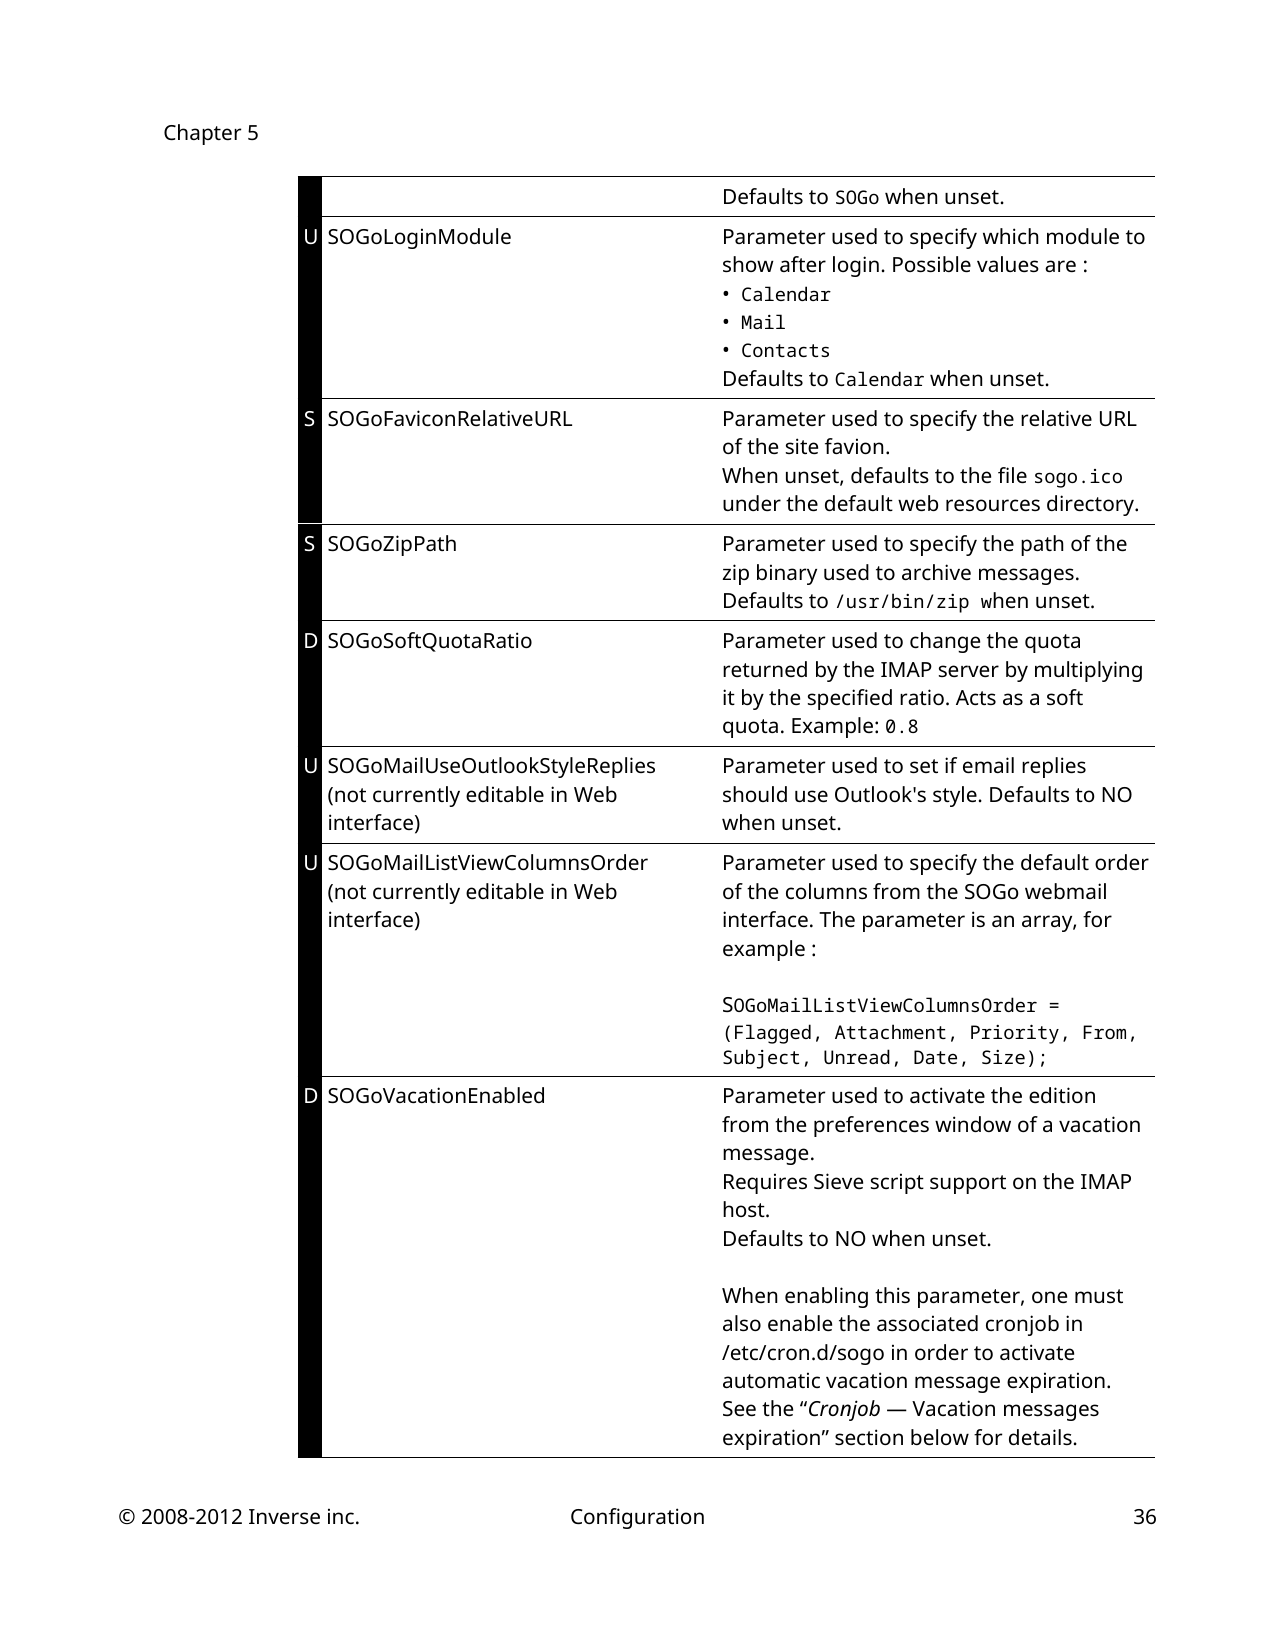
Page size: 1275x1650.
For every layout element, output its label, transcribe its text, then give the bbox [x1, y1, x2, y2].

table_cell Parameter used to set if email replies should use Outlook's style. Defaults to NO when unset. [716, 747, 1155, 843]
table_header Defaults to SOGo when unset. [716, 177, 1155, 216]
table_header [298, 177, 322, 216]
table_cell SOGoFaviconRelativeURL [322, 399, 716, 523]
table_cell U [298, 217, 322, 398]
table_cell S [298, 399, 322, 523]
table_cell Parameter used to specify which module to show after login. Possible values are : • Calendar • Mail • Contacts Defaults to Calendar when unset. [716, 217, 1155, 398]
table_cell S [298, 525, 322, 620]
table_cell SOGoSoftQuotaRatio [322, 621, 716, 746]
table_cell Parameter used to specify the path of the zip binary used to archive messages. Defaults to /usr/bin/zip when unset. [716, 525, 1155, 620]
table_cell U [298, 844, 322, 1076]
table_cell D [298, 621, 322, 746]
table_header [322, 177, 716, 216]
table_cell Parameter used to specify the default order of the columns from the SOGo webmail interface. The parameter is an array, for example : SOGoMailListViewColumnsOrder = (Flagged, Attachment, Priority, From, Subject, Unread, Date, Size); [716, 844, 1155, 1076]
table_cell Parameter used to change the quota returned by the IMAP server by multiplying it by the specified ratio. Acts as a soft quota. Example: 0.8 [716, 621, 1155, 746]
table_cell D [298, 1077, 322, 1457]
table_cell SOGoMailListViewColumnsOrder (not currently editable in Web interface) [322, 844, 716, 1076]
table_cell Parameter used to specify the relative URL of the site favion. When unset, defaults to the file sogo.ico under the default web resources directory. [716, 399, 1155, 523]
table_cell Parameter used to activate the edition from the preferences window of a vacation message. Requires Sieve script support on the IMAP host. Defaults to NO when unset. When enabling this parameter, one must also enable the associated cronjob in /etc/cron.d/sogo in order to activate automatic vacation message expiration. See the “Cronjob — Vacation messages expiration” section below for details. [716, 1077, 1155, 1457]
table_cell SOGoZipPath [322, 525, 716, 620]
table_cell SOGoMailUseOutlookStyleReplies (not currently editable in Web interface) [322, 747, 716, 843]
table_cell SOGoVacationEnabled [322, 1077, 716, 1457]
table_cell U [298, 747, 322, 843]
table_cell SOGoLoginModule [322, 217, 716, 398]
